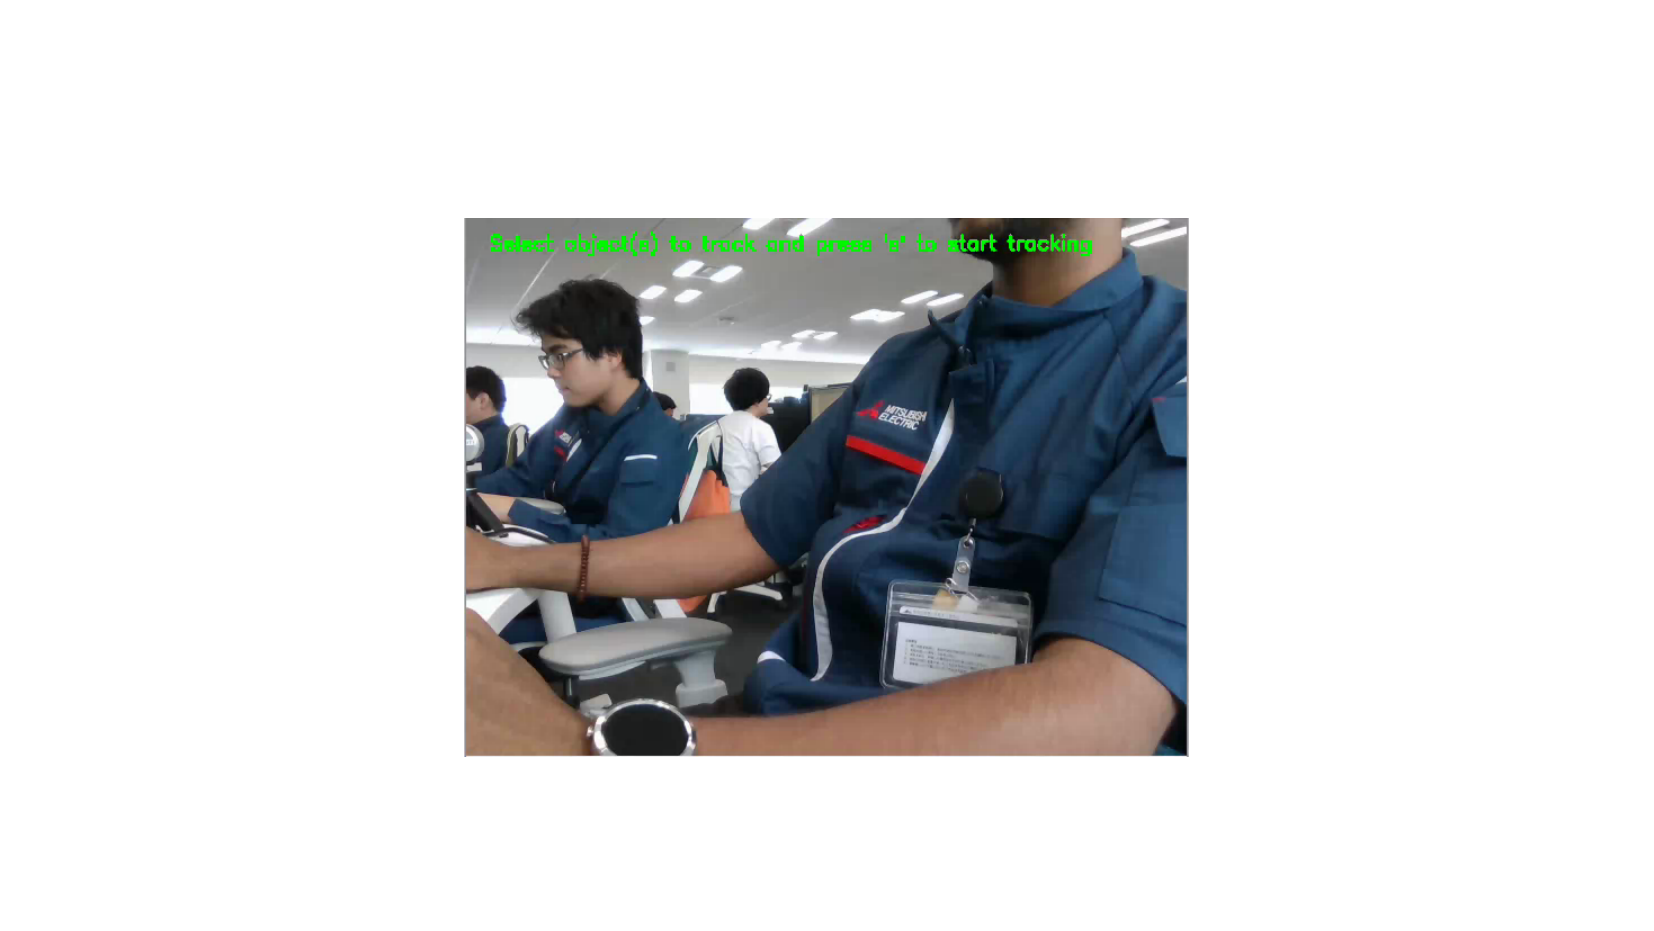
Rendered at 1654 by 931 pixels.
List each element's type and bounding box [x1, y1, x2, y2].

text_box [464, 217, 1190, 758]
